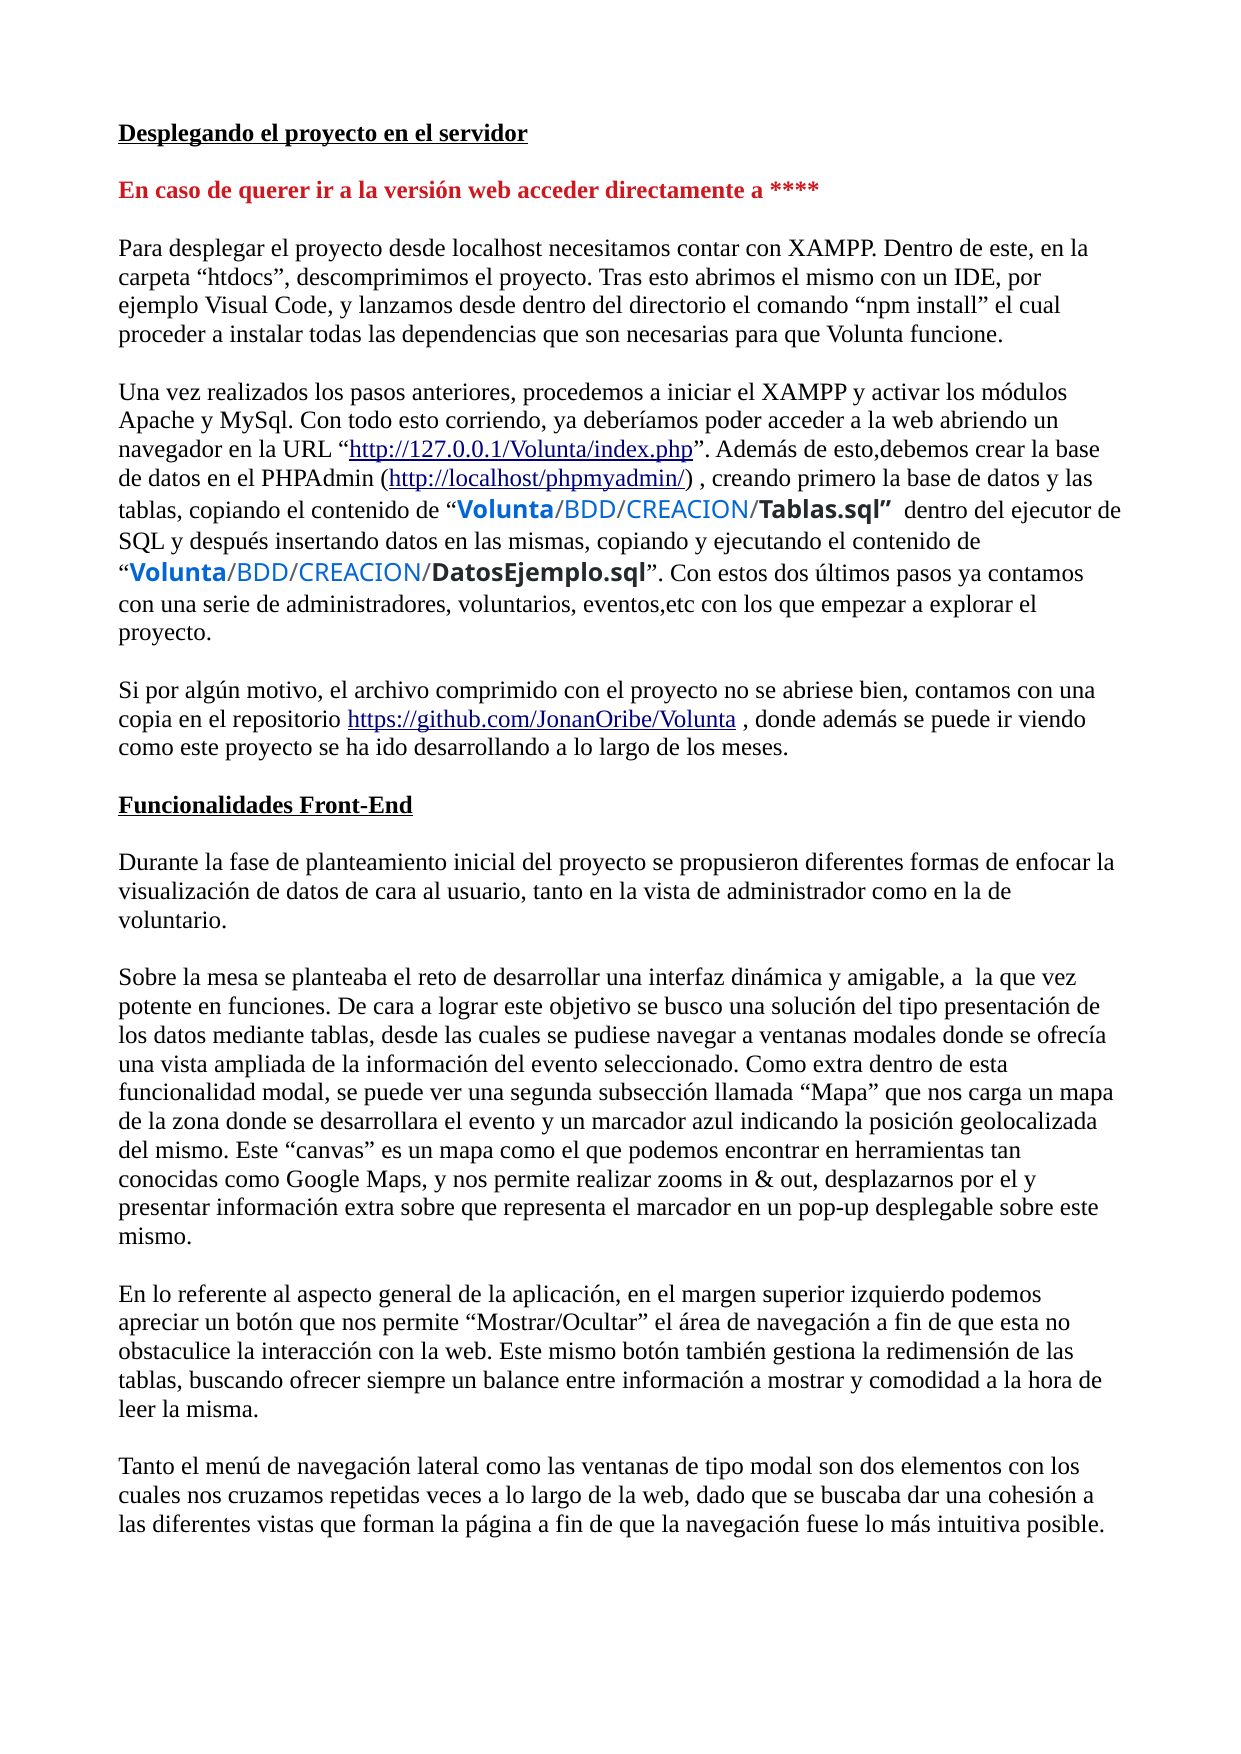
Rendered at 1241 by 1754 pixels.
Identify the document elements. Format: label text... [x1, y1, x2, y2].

text En caso de querer ir a la versión web acceder directamente a **** [118, 176, 1122, 204]
text En lo referente al aspecto general de la aplicación, en el margen superior izquierdo podemos apreciar un botón que nos permite “Mostrar/Ocultar” el área de navegación a fin de que esta no obstaculice la interacción con la web. Este mismo botón también gestiona la redimensión de las tablas, buscando ofrecer siempre un balance entre información a mostrar y comodidad a la hora de leer la misma. [118, 1279, 1122, 1422]
text Para desplegar el proyecto desde localhost necesitamos contar con XAMPP. Dentro de este, en la carpeta “htdocs”, descomprimimos el proyecto. Tras esto abrimos el mismo con un IDE, por ejemplo Visual Code, y lanzamos desde dentro del directorio el comando “npm install” el cual proceder a instalar todas las dependencias que son necesarias para que Volunta funcione. [118, 233, 1122, 348]
text Una vez realizados los pasos anteriores, procedemos a iniciar el XAMPP y activar los módulos Apache y MySql. Con todo esto corriendo, ya deberíamos poder acceder a la web abriendo un navegador en la URL “http://127.0.0.1/Volunta/index.php”. Además de esto,debemos crear la base de datos en el PHPAdmin (http://localhost/phpmyadmin/) , creando primero la base de datos y las tablas, copiando el contenido de “Volunta/BDD/CREACION/Tablas.sql” dentro del ejecutor de SQL y después insertando datos en las mismas, copiando y ejecutando el contenido de “Volunta/BDD/CREACION/DatosEjemplo.sql”. Con estos dos últimos pasos ya contamos con una serie de administradores, voluntarios, eventos,etc con los que empezar a explorar el proyecto. [118, 377, 1122, 646]
text Desplegando el proyecto en el servidor [118, 118, 1122, 147]
text Si por algún motivo, el archivo comprimido con el proyecto no se abriese bien, contamos con una copia en el repositorio https://github.com/JonanOribe/Volunta , donde además se puede ir viendo como este proyecto se ha ido desarrollando a lo largo de los meses. [118, 675, 1122, 761]
text Tanto el menú de navegación lateral como las ventanas de tipo modal son dos elementos con los cuales nos cruzamos repetidas veces a lo largo de la web, dado que se buscaba dar una cohesión a las diferentes vistas que forman la página a fin de que la navegación fuese lo más intuitiva posible. [118, 1451, 1122, 1537]
text Funcionalidades Front-End [118, 790, 1122, 819]
text Sobre la mesa se planteaba el reto de desarrollar una interfaz dinámica y amigable, a la que vez potente en funciones. De cara a lograr este objetivo se busco una solución del tipo presentación de los datos mediante tablas, desde las cuales se pudiese navegar a ventanas modales donde se ofrecía una vista ampliada de la información del evento seleccionado. Como extra dentro de esta funcionalidad modal, se puede ver una segunda subsección llamada “Mapa” que nos carga un mapa de la zona donde se desarrollara el evento y un marcador azul indicando la posición geolocalizada del mismo. Este “canvas” es un mapa como el que podemos encontrar en herramientas tan conocidas como Google Maps, y nos permite realizar zooms in & out, desplazarnos por el y presentar información extra sobre que representa el marcador en un pop-up desplegable sobre este mismo. [118, 962, 1122, 1250]
text Durante la fase de planteamiento inicial del proyecto se propusieron diferentes formas de enfocar la visualización de datos de cara al usuario, tanto en la vista de administrador como en la de voluntario. [118, 847, 1122, 934]
